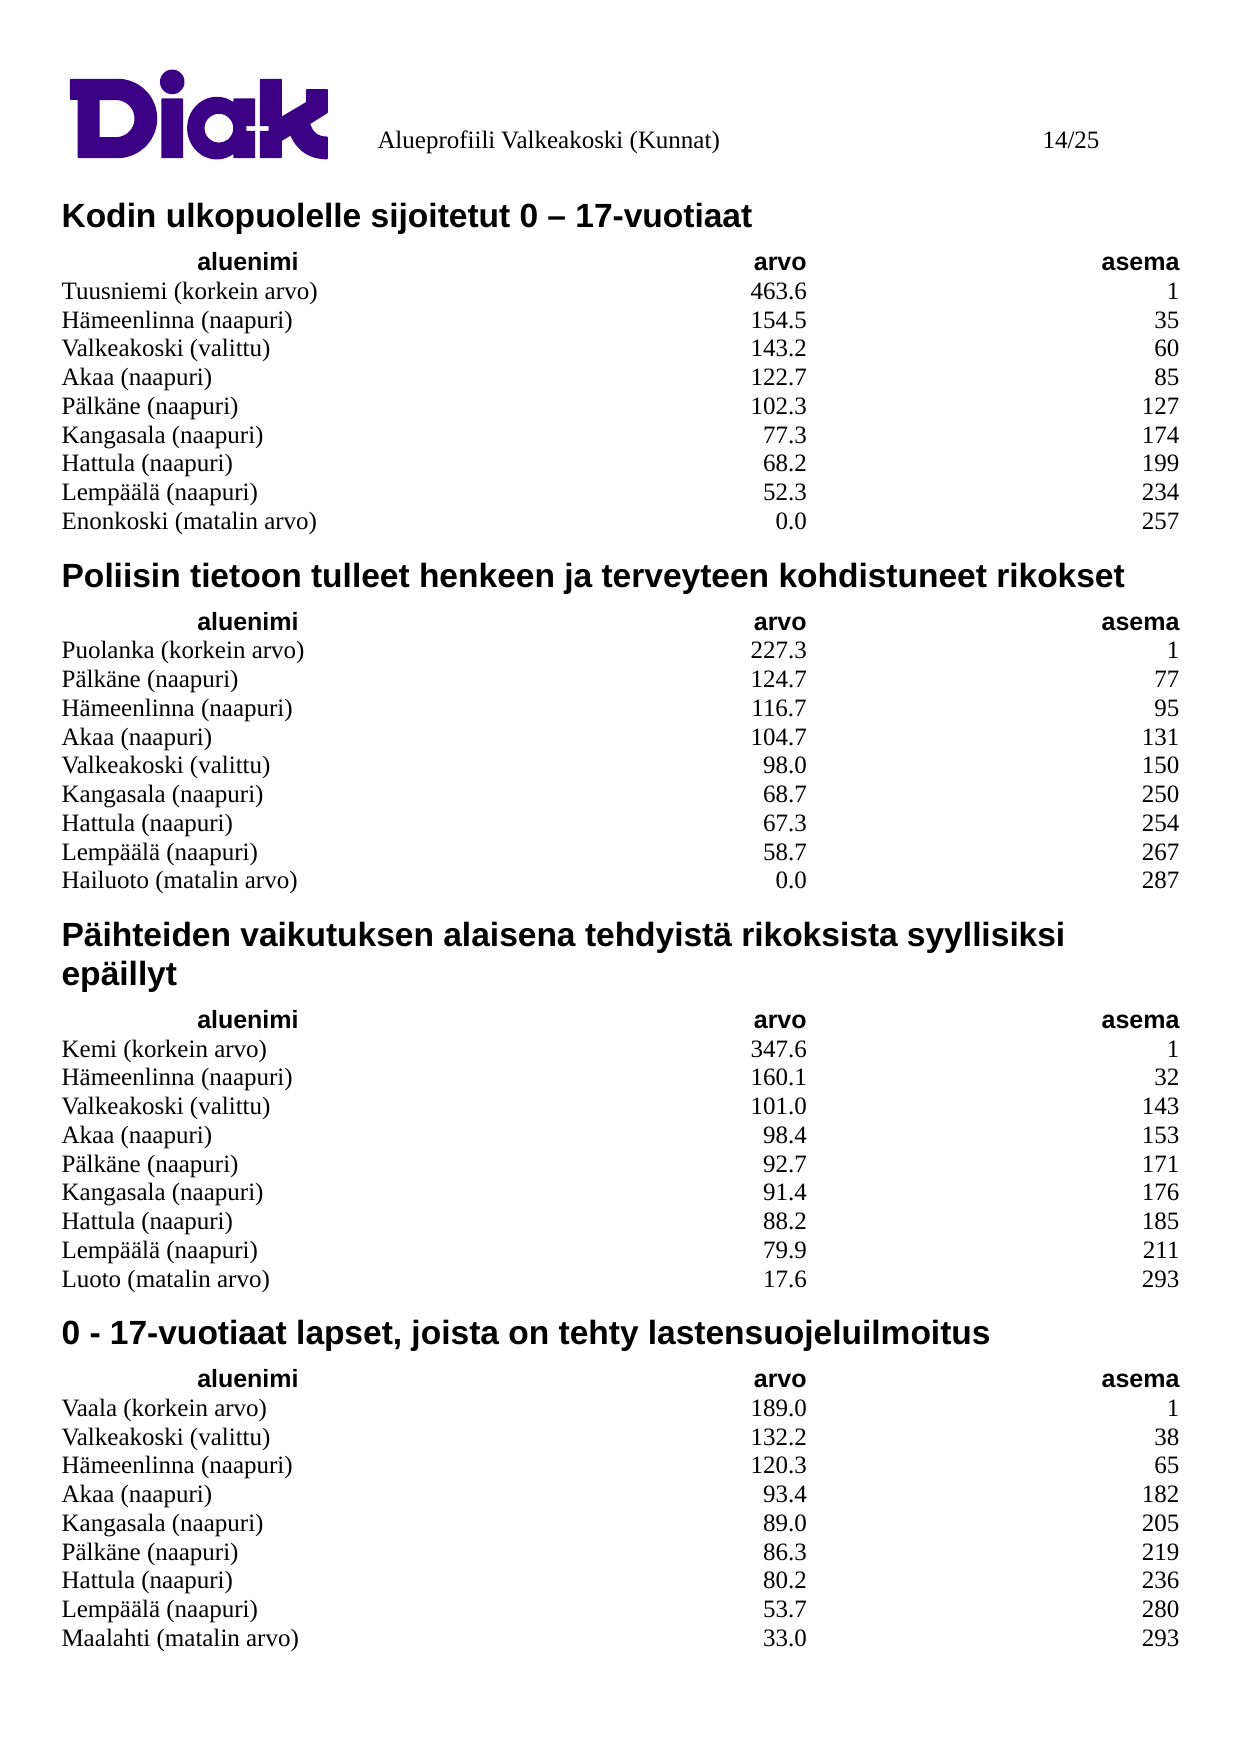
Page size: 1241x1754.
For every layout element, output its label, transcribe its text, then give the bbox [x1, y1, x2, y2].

table_cell 153 [806, 1120, 1179, 1149]
table_cell 77.3 [434, 420, 806, 448]
table_cell 60 [806, 334, 1179, 362]
table_cell Pälkäne (naapuri) [61, 1537, 434, 1566]
table_cell 79.9 [434, 1235, 806, 1264]
table_cell 85 [806, 362, 1179, 391]
table_cell 32 [806, 1063, 1179, 1091]
table_cell 199 [806, 449, 1179, 477]
table_cell 131 [806, 722, 1179, 751]
table_cell Akaa (naapuri) [61, 722, 434, 751]
table_cell 293 [806, 1623, 1179, 1652]
table_cell 65 [806, 1451, 1179, 1479]
table_cell 77 [806, 664, 1179, 693]
table_header arvo [434, 1364, 806, 1393]
subtitle Kodin ulkopuolelle sijoitetut 0 – 17-vuotiaat [61, 196, 1179, 235]
table_cell Kemi (korkein arvo) [61, 1034, 434, 1062]
table_cell 219 [806, 1537, 1179, 1566]
table_cell 171 [806, 1149, 1179, 1177]
table_header arvo [434, 247, 806, 276]
table_cell Puolanka (korkein arvo) [61, 636, 434, 664]
table_cell 58.7 [434, 837, 806, 866]
table_cell Hämeenlinna (naapuri) [61, 693, 434, 722]
table_cell 67.3 [434, 808, 806, 837]
table_cell Akaa (naapuri) [61, 362, 434, 391]
table_cell 88.2 [434, 1206, 806, 1235]
table_cell Pälkäne (naapuri) [61, 664, 434, 693]
table_cell Hattula (naapuri) [61, 449, 434, 477]
table_cell Hattula (naapuri) [61, 1206, 434, 1235]
table_header aluenimi [61, 607, 434, 636]
table_cell Akaa (naapuri) [61, 1479, 434, 1508]
subtitle Poliisin tietoon tulleet henkeen ja terveyteen kohdistuneet rikokset [61, 556, 1179, 594]
table_cell 86.3 [434, 1537, 806, 1566]
table_cell 293 [806, 1264, 1179, 1292]
table_cell Lempäälä (naapuri) [61, 1235, 434, 1264]
table_cell Kangasala (naapuri) [61, 1178, 434, 1206]
table_cell Hämeenlinna (naapuri) [61, 1451, 434, 1479]
table_cell 205 [806, 1508, 1179, 1537]
table_cell 92.7 [434, 1149, 806, 1177]
table_cell Kangasala (naapuri) [61, 779, 434, 808]
table_header arvo [434, 1005, 806, 1034]
table_cell 267 [806, 837, 1179, 866]
table_cell Hattula (naapuri) [61, 808, 434, 837]
table_cell Valkeakoski (valittu) [61, 334, 434, 362]
table_cell 89.0 [434, 1508, 806, 1537]
table_header asema [806, 1005, 1179, 1034]
table_cell Hailuoto (matalin arvo) [61, 866, 434, 894]
table_cell 189.0 [434, 1393, 806, 1422]
table_cell 104.7 [434, 722, 806, 751]
table_cell Kangasala (naapuri) [61, 420, 434, 448]
table_cell Tuusniemi (korkein arvo) [61, 276, 434, 305]
table_cell Valkeakoski (valittu) [61, 1422, 434, 1451]
table_header arvo [434, 607, 806, 636]
subtitle Päihteiden vaikutuksen alaisena tehdyistä rikoksista syyllisiksi epäillyt [61, 915, 1179, 992]
table_cell 160.1 [434, 1063, 806, 1091]
table_cell 182 [806, 1479, 1179, 1508]
table_cell 101.0 [434, 1091, 806, 1120]
table_cell Valkeakoski (valittu) [61, 1091, 434, 1120]
table_cell 1 [806, 1034, 1179, 1062]
table_cell Pälkäne (naapuri) [61, 1149, 434, 1177]
table_cell 116.7 [434, 693, 806, 722]
table_cell 95 [806, 693, 1179, 722]
table_cell Lempäälä (naapuri) [61, 1594, 434, 1623]
table_cell 143 [806, 1091, 1179, 1120]
table_cell 254 [806, 808, 1179, 837]
table_cell 93.4 [434, 1479, 806, 1508]
table_cell 463.6 [434, 276, 806, 305]
table_cell 68.7 [434, 779, 806, 808]
table_cell 33.0 [434, 1623, 806, 1652]
table_cell 120.3 [434, 1451, 806, 1479]
table_cell Hämeenlinna (naapuri) [61, 1063, 434, 1091]
table_cell 236 [806, 1566, 1179, 1594]
table_cell 127 [806, 391, 1179, 420]
table_cell 91.4 [434, 1178, 806, 1206]
table_cell 102.3 [434, 391, 806, 420]
table_cell 17.6 [434, 1264, 806, 1292]
table_cell 80.2 [434, 1566, 806, 1594]
table_cell Vaala (korkein arvo) [61, 1393, 434, 1422]
table_cell Pälkäne (naapuri) [61, 391, 434, 420]
table_cell Akaa (naapuri) [61, 1120, 434, 1149]
table_header aluenimi [61, 1364, 434, 1393]
table_cell Luoto (matalin arvo) [61, 1264, 434, 1292]
table_header aluenimi [61, 1005, 434, 1034]
table_cell Lempäälä (naapuri) [61, 837, 434, 866]
table_cell 124.7 [434, 664, 806, 693]
table_cell Enonkoski (matalin arvo) [61, 506, 434, 535]
table_cell 185 [806, 1206, 1179, 1235]
table_header asema [806, 247, 1179, 276]
table_cell 68.2 [434, 449, 806, 477]
table_cell 1 [806, 1393, 1179, 1422]
table_header asema [806, 607, 1179, 636]
table_cell 234 [806, 477, 1179, 506]
table_header aluenimi [61, 247, 434, 276]
table_cell 287 [806, 866, 1179, 894]
table_cell 1 [806, 636, 1179, 664]
table_cell 53.7 [434, 1594, 806, 1623]
table_cell 154.5 [434, 305, 806, 333]
table_cell 38 [806, 1422, 1179, 1451]
table_cell 176 [806, 1178, 1179, 1206]
table_cell 174 [806, 420, 1179, 448]
table_cell 250 [806, 779, 1179, 808]
table_cell Valkeakoski (valittu) [61, 751, 434, 779]
table_cell 122.7 [434, 362, 806, 391]
table_cell 0.0 [434, 866, 806, 894]
table_cell 211 [806, 1235, 1179, 1264]
table_cell 35 [806, 305, 1179, 333]
table_cell 227.3 [434, 636, 806, 664]
table_cell Maalahti (matalin arvo) [61, 1623, 434, 1652]
table_cell 98.4 [434, 1120, 806, 1149]
table_cell 257 [806, 506, 1179, 535]
table_cell 150 [806, 751, 1179, 779]
subtitle 0 - 17-vuotiaat lapset, joista on tehty lastensuojeluilmoitus [61, 1313, 1179, 1352]
table_cell 1 [806, 276, 1179, 305]
table_cell Kangasala (naapuri) [61, 1508, 434, 1537]
table_cell Hämeenlinna (naapuri) [61, 305, 434, 333]
table_cell 0.0 [434, 506, 806, 535]
table_cell 132.2 [434, 1422, 806, 1451]
table_header asema [806, 1364, 1179, 1393]
table_cell 280 [806, 1594, 1179, 1623]
table_cell Hattula (naapuri) [61, 1566, 434, 1594]
table_cell Lempäälä (naapuri) [61, 477, 434, 506]
table_cell 143.2 [434, 334, 806, 362]
table_cell 52.3 [434, 477, 806, 506]
table_cell 98.0 [434, 751, 806, 779]
table_cell 347.6 [434, 1034, 806, 1062]
